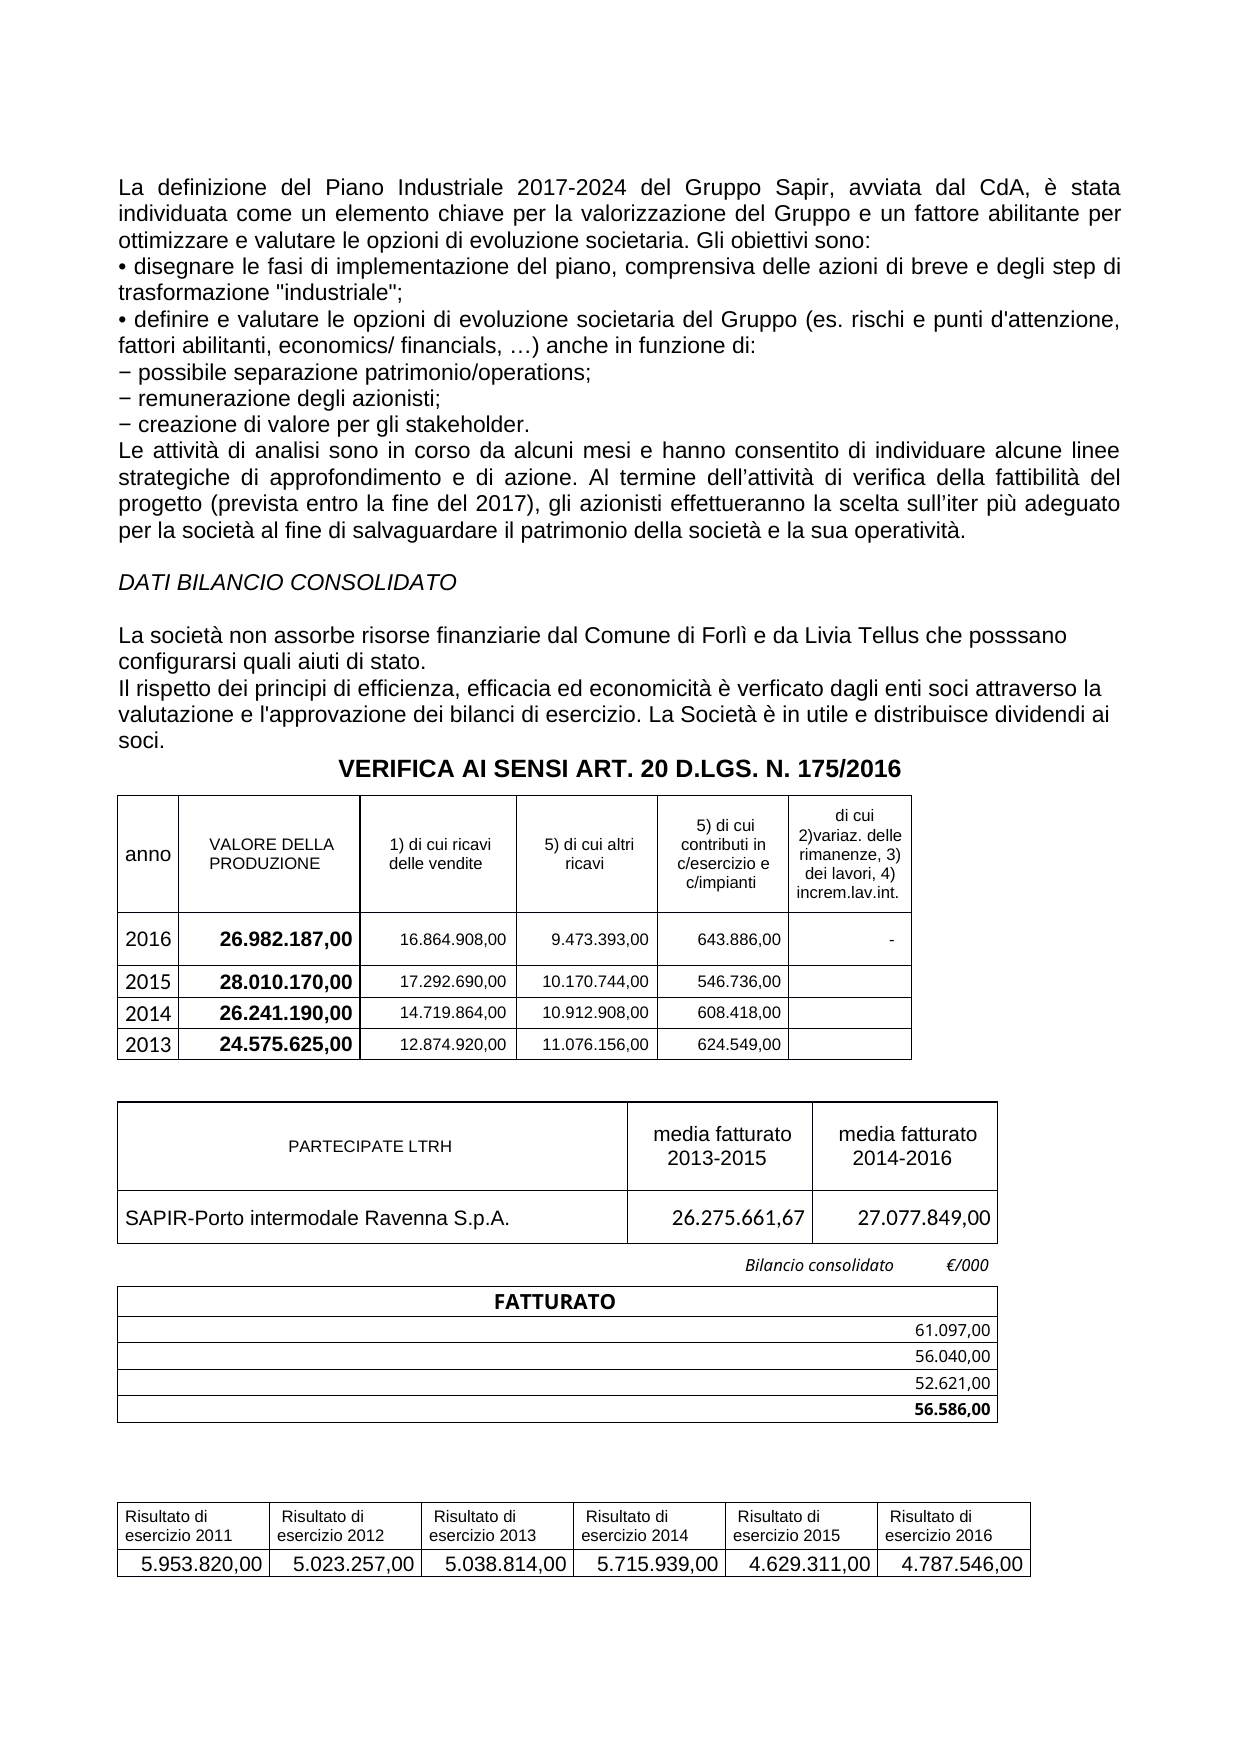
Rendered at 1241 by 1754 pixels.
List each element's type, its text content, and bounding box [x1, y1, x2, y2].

table_cell 10.912.908,00 [517, 998, 657, 1028]
table_cell 27.077.849,00 [813, 1191, 997, 1243]
table_cell 26.241.190,00 [179, 998, 359, 1028]
table_header anno [118, 796, 178, 912]
table_header Risultato di esercizio 2014 [574, 1503, 725, 1549]
text DATI BILANCIO CONSOLIDATO [118, 569, 1122, 596]
table_cell 5.023.257,00 [270, 1550, 421, 1576]
table_cell 14.719.864,00 [361, 998, 516, 1028]
table_header 1) di cui ricavi delle vendite [361, 796, 516, 912]
table_cell 5.038.814,00 [422, 1550, 573, 1576]
table_header Risultato di esercizio 2011 [118, 1503, 269, 1549]
text • definire e valutare le opzioni di evoluzione societaria del Gruppo (es. rischi e punti d'attenzione, fattori abilitanti, economics/ financials, …) anche in funzione di: [118, 306, 1122, 358]
table_cell 2016 [118, 913, 178, 965]
table_header 5) di cui contributi in c/esercizio e c/impianti [658, 796, 788, 912]
table_cell 28.010.170,00 [179, 966, 359, 997]
table_cell 9.473.393,00 [517, 913, 657, 965]
table_cell [789, 998, 911, 1028]
text − creazione di valore per gli stakeholder. [118, 411, 1122, 437]
text Il rispetto dei principi di efficienza, efficacia ed economicità è verficato dagli enti soci attraverso la valutazione e l'approvazione dei bilanci di esercizio. La Società è in utile e distribuisce dividendi ai soci. [118, 675, 1122, 754]
text − remunerazione degli azionisti; [118, 385, 1122, 411]
table_cell 2015 [118, 966, 178, 997]
text La società non assorbe risorse finanziarie dal Comune di Forlì e da Livia Tellus che posssano configurarsi quali aiuti di stato. [118, 622, 1122, 675]
text • disegnare le fasi di implementazione del piano, comprensiva delle azioni di breve e degli step di trasformazione "industriale"; [118, 253, 1122, 306]
table_cell 26.982.187,00 [179, 913, 359, 965]
table_cell [789, 966, 911, 997]
table_header media fatturato 2013-2015 [628, 1103, 812, 1190]
table_cell FATTURATO [118, 1287, 997, 1316]
table_header VALORE DELLA PRODUZIONE [179, 796, 359, 912]
table_cell 2014 [118, 998, 178, 1028]
table_header Risultato di esercizio 2015 [726, 1503, 877, 1549]
table_cell 56.586,00 [118, 1396, 997, 1422]
table_cell 4.787.546,00 [878, 1550, 1030, 1576]
text − possibile separazione patrimonio/operations; [118, 358, 1122, 385]
table_cell 16.864.908,00 [361, 913, 516, 965]
table_cell 5.715.939,00 [574, 1550, 725, 1576]
table_header di cui 2)variaz. delle rimanenze, 3) dei lavori, 4) increm.lav.int. [789, 796, 911, 912]
text VERIFICA AI SENSI ART. 20 D.LGS. N. 175/2016 [130, 754, 1110, 782]
table_cell 52.621,00 [118, 1370, 997, 1395]
table_cell [789, 1029, 911, 1059]
table_cell - [789, 913, 911, 965]
table_cell 10.170.744,00 [517, 966, 657, 997]
table_cell 61.097,00 [118, 1317, 997, 1342]
table_cell 56.040,00 [118, 1343, 997, 1369]
table_cell 11.076.156,00 [517, 1029, 657, 1059]
table_header Risultato di esercizio 2016 [878, 1503, 1030, 1549]
table_header Risultato di esercizio 2013 [422, 1503, 573, 1549]
table_cell 17.292.690,00 [361, 966, 516, 997]
table_cell 5.953.820,00 [118, 1550, 269, 1576]
table_header PARTECIPATE LTRH [118, 1103, 627, 1190]
table_cell 643.886,00 [658, 913, 788, 965]
table_header Risultato di esercizio 2012 [270, 1503, 421, 1549]
text La definizione del Piano Industriale 2017-2024 del Gruppo Sapir, avviata dal CdA, è stata individuata come un elemento chiave per la valorizzazione del Gruppo e un fattore abilitante per ottimizzare e valutare le opzioni di evoluzione societaria. Gli obiettivi sono: [118, 174, 1122, 253]
table_cell SAPIR-Porto intermodale Ravenna S.p.A. [118, 1191, 627, 1243]
table_cell 546.736,00 [658, 966, 788, 997]
table_header media fatturato 2014-2016 [813, 1103, 997, 1190]
table_header 5) di cui altri ricavi [517, 796, 657, 912]
table_cell Bilancio consolidato €/000 [118, 1244, 998, 1286]
table_cell 12.874.920,00 [361, 1029, 516, 1059]
table_cell 26.275.661,67 [628, 1191, 812, 1243]
table_cell 608.418,00 [658, 998, 788, 1028]
table_cell 2013 [118, 1029, 178, 1059]
text Le attività di analisi sono in corso da alcuni mesi e hanno consentito di individuare alcune linee strategiche di approfondimento e di azione. Al termine dell’attività di verifica della fattibilità del progetto (prevista entro la fine del 2017), gli azionisti effettueranno la scelta sull’iter più adeguato per la società al fine di salvaguardare il patrimonio della società e la sua operatività. [118, 437, 1122, 543]
table_cell 624.549,00 [658, 1029, 788, 1059]
table_cell 4.629.311,00 [726, 1550, 877, 1576]
table_cell 24.575.625,00 [179, 1029, 359, 1059]
